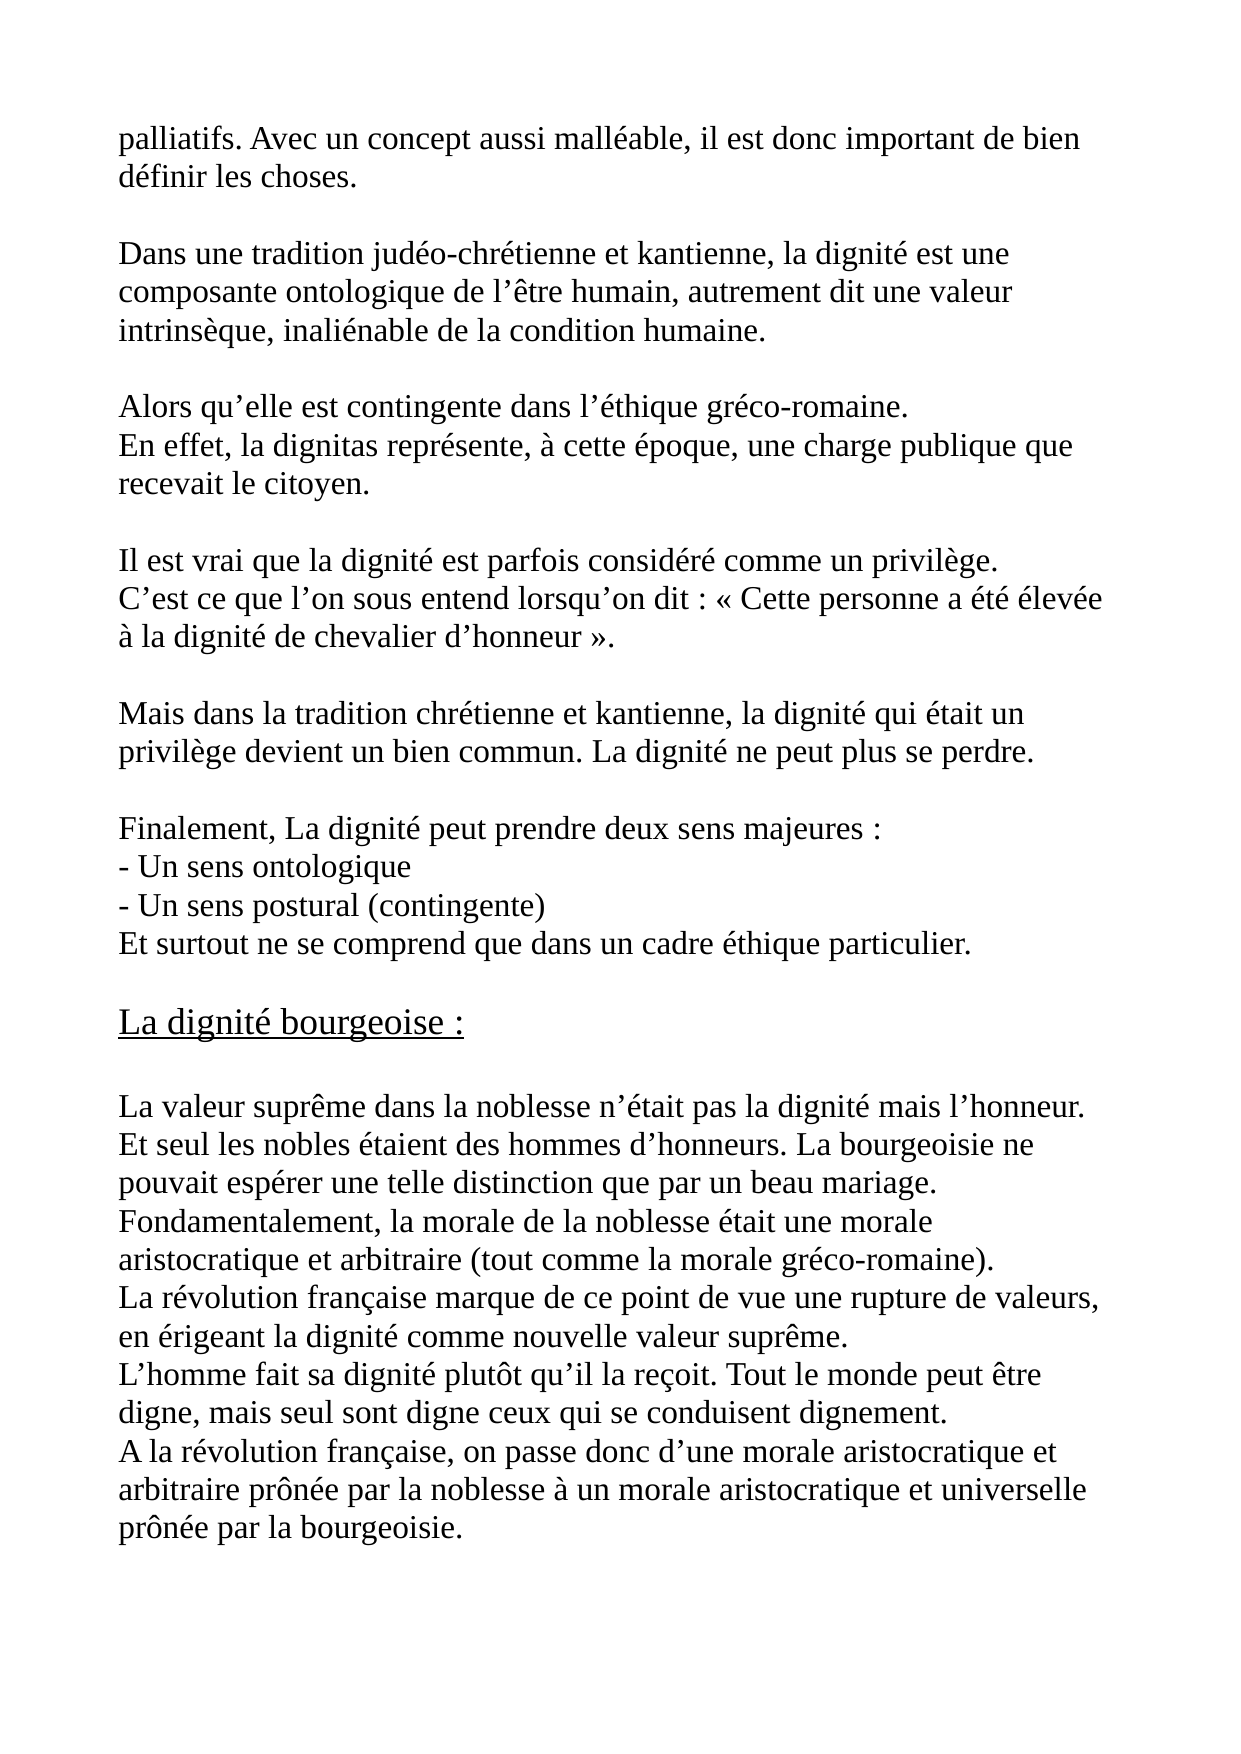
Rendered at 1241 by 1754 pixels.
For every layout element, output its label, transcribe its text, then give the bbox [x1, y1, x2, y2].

text palliatifs. Avec un concept aussi malléable, il est donc important de bien définir les choses. [118, 118, 1122, 195]
text Alors qu’elle est contingente dans l’éthique gréco-romaine. [118, 386, 1122, 425]
text - Un sens ontologique [118, 846, 1122, 885]
text La dignité bourgeoise : [118, 1000, 1122, 1043]
text La valeur suprême dans la noblesse n’était pas la dignité mais l’honneur. [118, 1086, 1122, 1124]
text L’homme fait sa dignité plutôt qu’il la reçoit. Tout le monde peut être digne, mais seul sont digne ceux qui se conduisent dignement. [118, 1354, 1122, 1431]
text - Un sens postural (contingente) [118, 885, 1122, 923]
text En effet, la dignitas représente, à cette époque, une charge publique que recevait le citoyen. [118, 425, 1122, 501]
text La révolution française marque de ce point de vue une rupture de valeurs, en érigeant la dignité comme nouvelle valeur suprême. [118, 1278, 1122, 1354]
text Il est vrai que la dignité est parfois considéré comme un privilège. [118, 540, 1122, 578]
text Finalement, La dignité peut prendre deux sens majeures : [118, 808, 1122, 846]
text Et surtout ne se comprend que dans un cadre éthique particulier. [118, 923, 1122, 961]
text Mais dans la tradition chrétienne et kantienne, la dignité qui était un privilège devient un bien commun. La dignité ne peut plus se perdre. [118, 693, 1122, 770]
text Dans une tradition judéo-chrétienne et kantienne, la dignité est une composante ontologique de l’être humain, autrement dit une valeur intrinsèque, inaliénable de la condition humaine. [118, 233, 1122, 348]
text C’est ce que l’on sous entend lorsqu’on dit : « Cette personne a été élevée à la dignité de chevalier d’honneur ». [118, 578, 1122, 655]
text A la révolution française, on passe donc d’une morale aristocratique et arbitraire prônée par la noblesse à un morale aristocratique et universelle prônée par la bourgeoisie. [118, 1431, 1122, 1546]
text Et seul les nobles étaient des hommes d’honneurs. La bourgeoisie ne pouvait espérer une telle distinction que par un beau mariage. Fondamentalement, la morale de la noblesse était une morale aristocratique et arbitraire (tout comme la morale gréco-romaine). [118, 1124, 1122, 1278]
